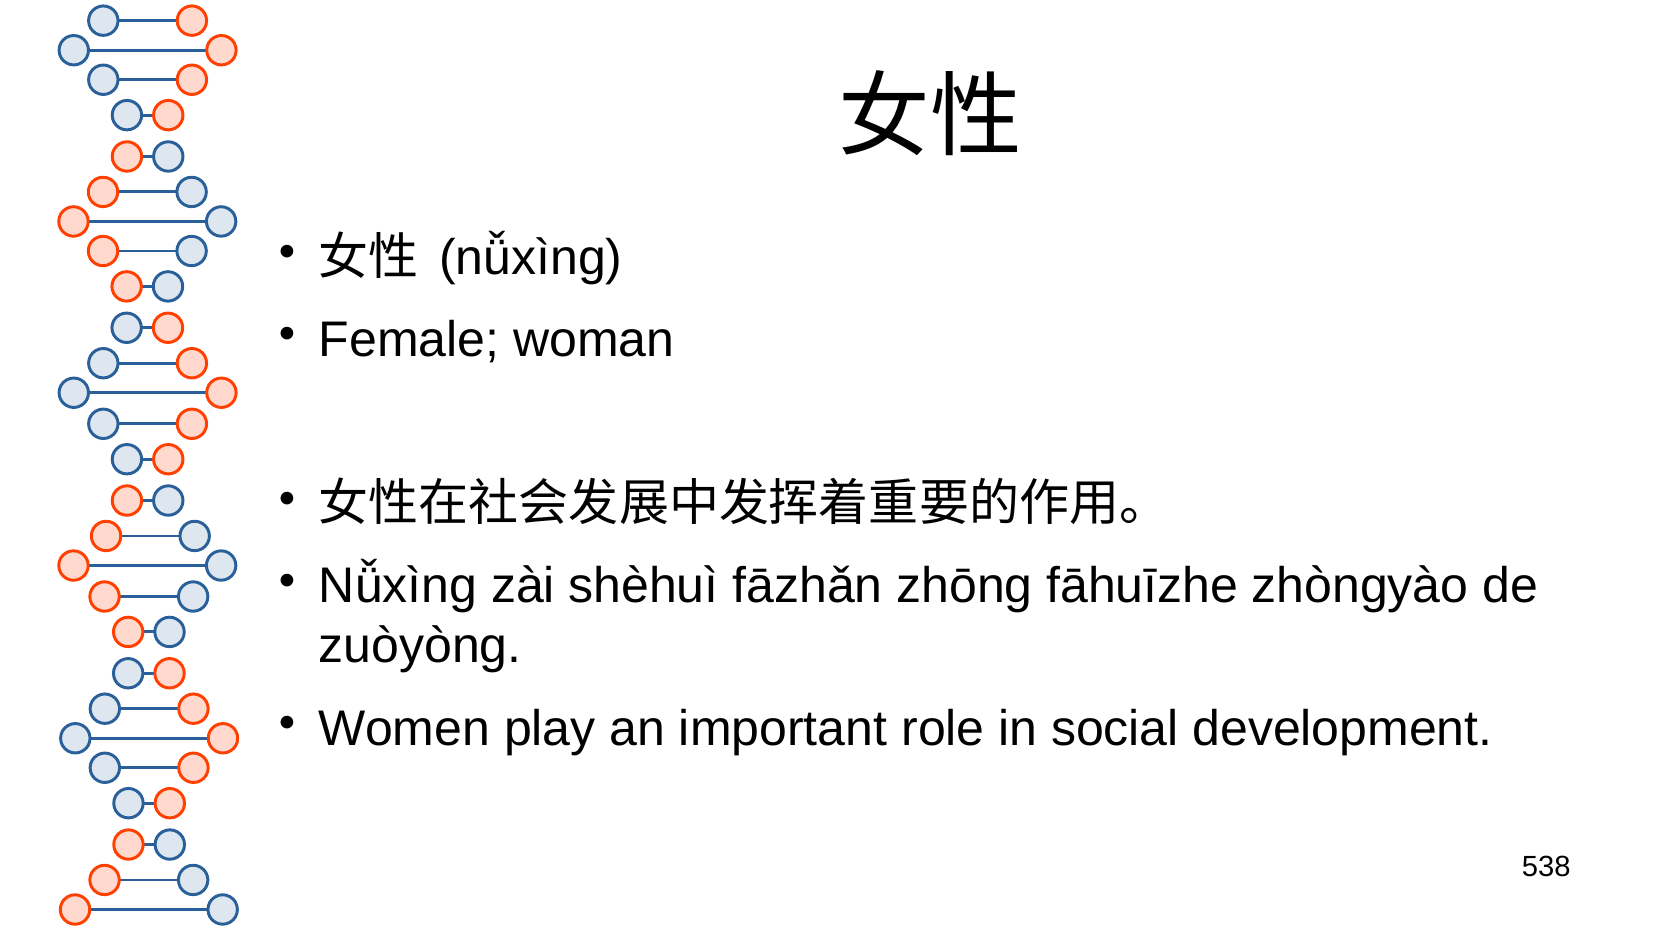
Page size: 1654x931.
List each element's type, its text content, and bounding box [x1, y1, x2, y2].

title 女性 [265, 35, 1595, 189]
list 女性 (nǚxìng) Female; woman 女性在社会发展中发挥着重要的作用。 Nǚxìng zài shèhuì fāzhǎn zhōng fāhuīzhe zhòngyào de zuòyòng. Women play an important role in social development. [265, 224, 1595, 764]
